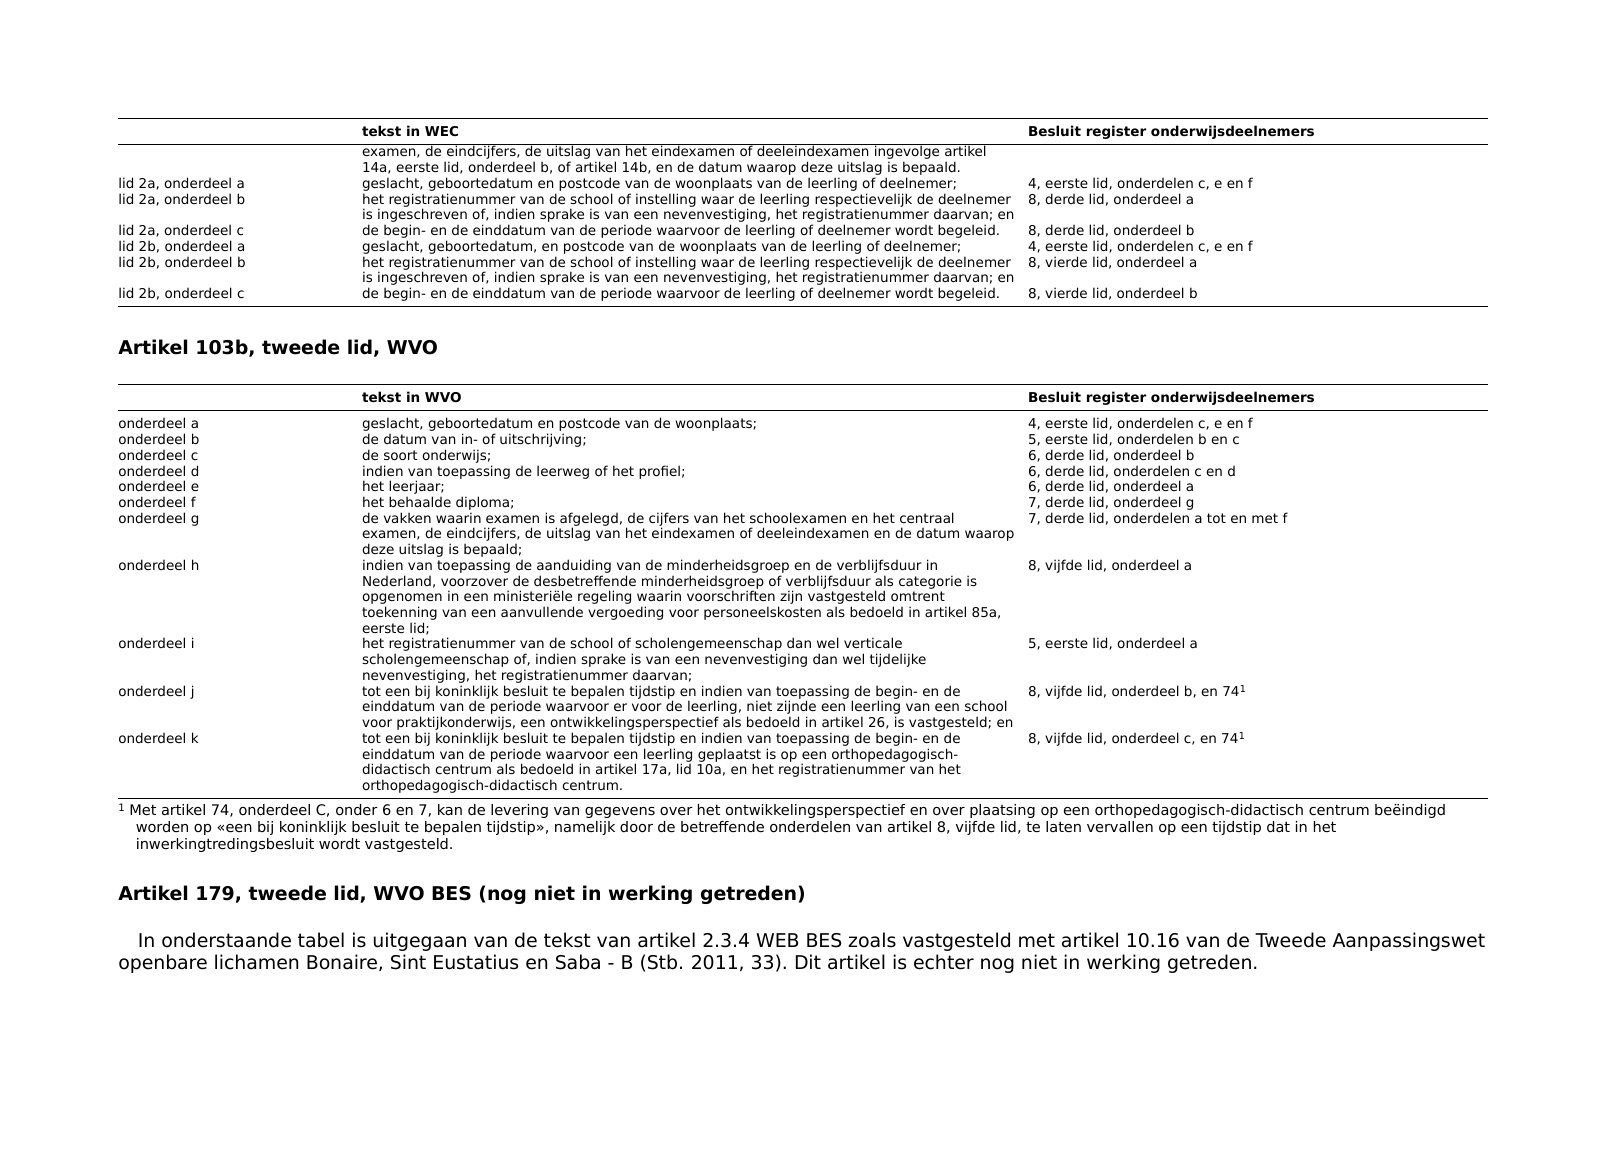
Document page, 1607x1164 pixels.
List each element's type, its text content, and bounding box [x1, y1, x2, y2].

table_cell 8, derde lid, onderdeel b [1022, 223, 1488, 239]
table_cell 6, derde lid, onderdeel a [1022, 479, 1488, 495]
table_cell [118, 145, 356, 176]
table_cell 4, eerste lid, onderdelen c, e en f [1022, 411, 1488, 432]
table_cell de datum van in- of uitschrijving; [356, 432, 1022, 448]
table_cell 4, eerste lid, onderdelen c, e en f [1022, 239, 1488, 254]
table_cell 7, derde lid, onderdelen a tot en met f [1022, 511, 1488, 558]
table_cell lid 2a, onderdeel a [118, 176, 356, 191]
table_cell 8, derde lid, onderdeel a [1022, 191, 1488, 223]
table_cell indien van toepassing de aanduiding van de minderheidsgroep en de verblijfsduur in Nederland, voorzover de desbetreffende minderheidsgroep of verblijfsduur als categorie is opgenomen in een ministeriële regeling waarin voorschriften zijn vastgesteld omtrent toekenning van een aanvullende vergoeding voor personeelskosten als bedoeld in artikel 85a, eerste lid; [356, 558, 1022, 636]
table_cell 8, vijfde lid, onderdeel a [1022, 558, 1488, 636]
table_header Besluit register onderwijsdeelnemers [1022, 119, 1488, 144]
table_cell indien van toepassing de leerweg of het profiel; [356, 463, 1022, 479]
table_cell 5, eerste lid, onderdeel a [1022, 636, 1488, 683]
table_cell 8, vijfde lid, onderdeel b, en 741 [1022, 684, 1488, 731]
table_cell onderdeel f [118, 495, 356, 511]
table_header Besluit register onderwijsdeelnemers [1022, 385, 1488, 410]
table_header [118, 119, 356, 144]
subtitle Artikel 179, tweede lid, WVO BES (nog niet in werking getreden) [118, 883, 1488, 905]
table_cell de begin- en de einddatum van de periode waarvoor de leerling of deelnemer wordt begeleid. [356, 223, 1022, 239]
table_cell geslacht, geboortedatum en postcode van de woonplaats van de leerling of deelnemer; [356, 176, 1022, 191]
table_cell onderdeel c [118, 448, 356, 463]
table_cell 8, vijfde lid, onderdeel c, en 741 [1022, 731, 1488, 798]
table_cell lid 2b, onderdeel b [118, 254, 356, 286]
table_cell examen, de eindcijfers, de uitslag van het eindexamen of deeleindexamen ingevolge artikel 14a, eerste lid, onderdeel b, of artikel 14b, en de datum waarop deze uitslag is bepaald. [356, 145, 1022, 176]
table_cell het behaalde diploma; [356, 495, 1022, 511]
table_cell geslacht, geboortedatum en postcode van de woonplaats; [356, 411, 1022, 432]
table_cell onderdeel i [118, 636, 356, 683]
table_cell geslacht, geboortedatum, en postcode van de woonplaats van de leerling of deelnemer; [356, 239, 1022, 254]
table_cell 7, derde lid, onderdeel g [1022, 495, 1488, 511]
table_cell 4, eerste lid, onderdelen c, e en f [1022, 176, 1488, 191]
text In onderstaande tabel is uitgegaan van de tekst van artikel 2.3.4 WEB BES zoals vastgesteld met artikel 10.16 van de Tweede Aanpassingswet openbare lichamen Bonaire, Sint Eustatius en Saba - B (Stb. 2011, 33). Dit artikel is echter nog niet in werking getreden. [118, 930, 1488, 974]
table_cell 8, vierde lid, onderdeel b [1022, 286, 1488, 306]
table_cell het registratienummer van de school of instelling waar de leerling respectievelijk de deelnemer is ingeschreven of, indien sprake is van een nevenvestiging, het registratienummer daarvan; en [356, 254, 1022, 286]
table_cell lid 2b, onderdeel a [118, 239, 356, 254]
table_cell onderdeel k [118, 731, 356, 798]
table_header tekst in WVO [356, 385, 1022, 410]
table_cell de begin- en de einddatum van de periode waarvoor de leerling of deelnemer wordt begeleid. [356, 286, 1022, 306]
table_cell onderdeel b [118, 432, 356, 448]
table_cell tot een bij koninklijk besluit te bepalen tijdstip en indien van toepassing de begin- en de einddatum van de periode waarvoor er voor de leerling, niet zijnde een leerling van een school voor praktijkonderwijs, een ontwikkelingsperspectief als bedoeld in artikel 26, is vastgesteld; en [356, 684, 1022, 731]
table_cell de soort onderwijs; [356, 448, 1022, 463]
table_cell onderdeel a [118, 411, 356, 432]
table_cell lid 2a, onderdeel b [118, 191, 356, 223]
table_cell de vakken waarin examen is afgelegd, de cijfers van het schoolexamen en het centraal examen, de eindcijfers, de uitslag van het eindexamen of deeleindexamen en de datum waarop deze uitslag is bepaald; [356, 511, 1022, 558]
table_cell lid 2b, onderdeel c [118, 286, 356, 306]
table_cell onderdeel d [118, 463, 356, 479]
table_cell het registratienummer van de school of scholengemeenschap dan wel verticale scholengemeenschap of, indien sprake is van een nevenvestiging dan wel tijdelijke nevenvestiging, het registratienummer daarvan; [356, 636, 1022, 683]
table_cell [1022, 145, 1488, 176]
table_cell 6, derde lid, onderdeel b [1022, 448, 1488, 463]
table_cell lid 2a, onderdeel c [118, 223, 356, 239]
table_cell tot een bij koninklijk besluit te bepalen tijdstip en indien van toepassing de begin- en de einddatum van de periode waarvoor een leerling geplaatst is op een orthopedagogisch-didactisch centrum als bedoeld in artikel 17a, lid 10a, en het registratienummer van het orthopedagogisch-didactisch centrum. [356, 731, 1022, 798]
table_cell 6, derde lid, onderdelen c en d [1022, 463, 1488, 479]
table_cell 5, eerste lid, onderdelen b en c [1022, 432, 1488, 448]
table_cell 8, vierde lid, onderdeel a [1022, 254, 1488, 286]
table_cell onderdeel h [118, 558, 356, 636]
subtitle Artikel 103b, tweede lid, WVO [118, 337, 1488, 359]
table_cell onderdeel e [118, 479, 356, 495]
table_header [118, 385, 356, 410]
table_cell het leerjaar; [356, 479, 1022, 495]
table_cell onderdeel g [118, 511, 356, 558]
table_header tekst in WEC [356, 119, 1022, 144]
table_cell onderdeel j [118, 684, 356, 731]
table_cell het registratienummer van de school of instelling waar de leerling respectievelijk de deelnemer is ingeschreven of, indien sprake is van een nevenvestiging, het registratienummer daarvan; en [356, 191, 1022, 223]
table_cell 1 Met artikel 74, onderdeel C, onder 6 en 7, kan de levering van gegevens over het ontwikkelingsperspectief en over plaatsing op een orthopedagogisch-didactisch centrum beëindigd worden op «een bij koninklijk besluit te bepalen tijdstip», namelijk door de betreffende onderdelen van artikel 8, vijfde lid, te laten vervallen op een tijdstip dat in het inwerkingtredingsbesluit wordt vastgesteld. [118, 799, 1488, 853]
